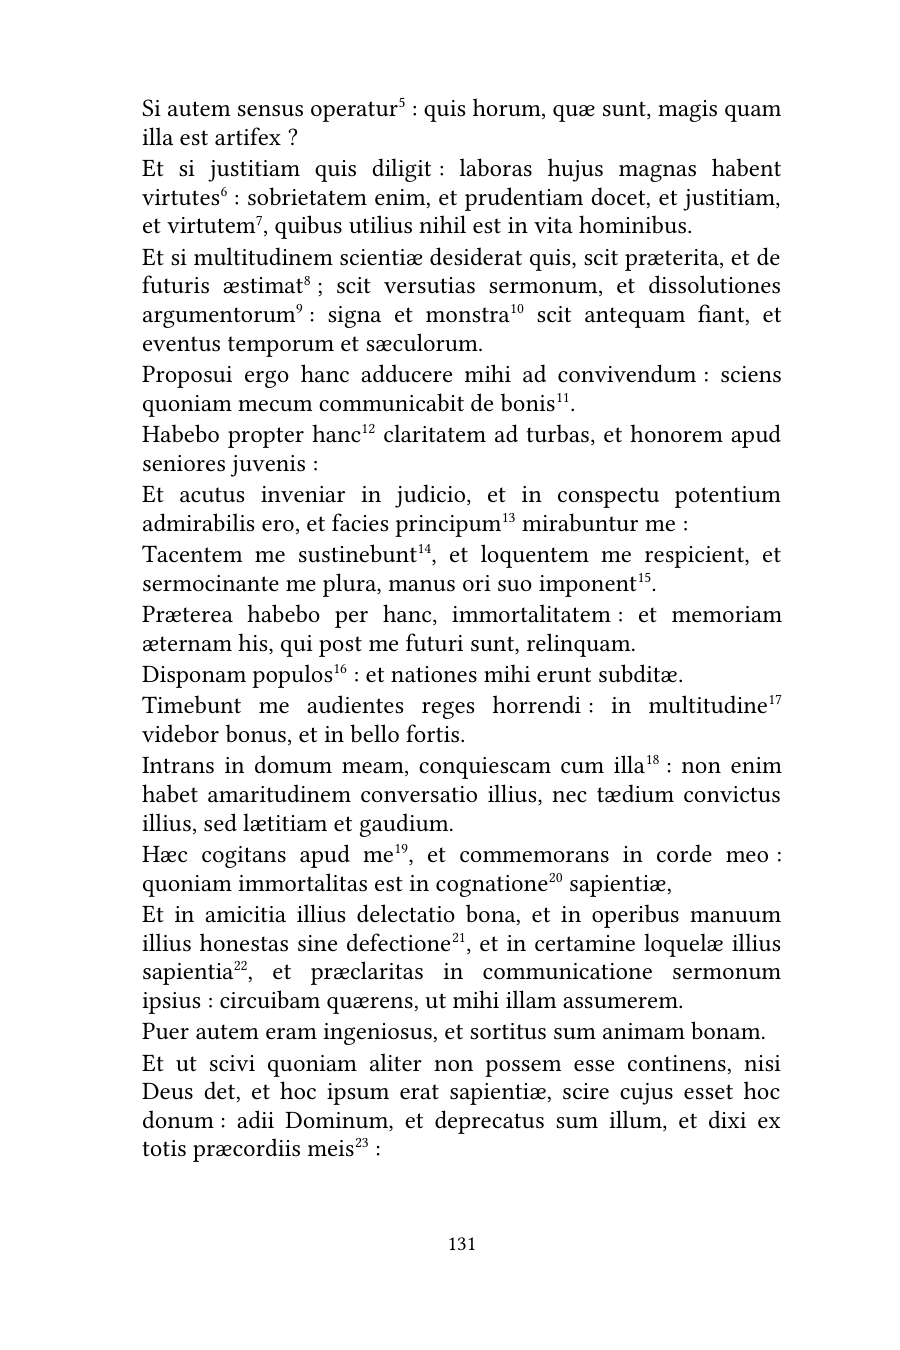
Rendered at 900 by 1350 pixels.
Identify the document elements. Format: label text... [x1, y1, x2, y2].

text Puer autem eram ingeniosus, et sortitus sum animam bonam. [142, 1017, 782, 1046]
text Et ut scivi quoniam aliter non possem esse continens, nisi Deus det, et hoc ipsum erat sapientiæ, scire cujus esset hoc donum : adii Dominum, et deprecatus sum illum, et dixi ex totis præcordiis meis23 : [142, 1049, 782, 1163]
text Timebunt me audientes reges horrendi : in multitudine17 videbor bonus, et in bello fortis. [142, 692, 782, 749]
text Tacentem me sustinebunt14, et loquentem me respicient, et sermocinante me plura, manus ori suo imponent15. [142, 540, 782, 597]
text Proposui ergo hanc adducere mihi ad convivendum : sciens quoniam mecum communicabit de bonis11. [142, 360, 782, 417]
text Et acutus inveniar in judicio, et in conspectu potentium admirabilis ero, et facies principum13 mirabuntur me : [142, 480, 782, 537]
text Præterea habebo per hanc, immortalitatem : et memoriam æternam his, qui post me futuri sunt, relinquam. [142, 600, 782, 657]
text Hæc cogitans apud me19, et commemorans in corde meo : quoniam immortalitas est in cognatione20 sapientiæ, [142, 840, 782, 897]
text Et in amicitia illius delectatio bona, et in operibus manuum illius honestas sine defectione21, et in certamine loquelæ illius sapientia22, et præclaritas in communicatione sermonum ipsius : circuibam quærens, ut mihi illam assumerem. [142, 900, 782, 1014]
text Habebo propter hanc12 claritatem ad turbas, et honorem apud seniores juvenis : [142, 420, 782, 477]
text Et si justitiam quis diligit : laboras hujus magnas habent virtutes6 : sobrietatem enim, et prudentiam docet, et justitiam, et virtutem7, quibus utilius nihil est in vita hominibus. [142, 154, 782, 240]
text Si autem sensus operatur5 : quis horum, quæ sunt, magis quam illa est artifex ? [142, 94, 782, 152]
text Intrans in domum meam, conquiescam cum illa18 : non enim habet amaritudinem conversatio illius, nec tædium convictus illius, sed lætitiam et gaudium. [142, 752, 782, 837]
text Et si multitudinem scientiæ desiderat quis, scit præterita, et de futuris æstimat8 ; scit versutias sermonum, et dissolutiones argumentorum9 : signa et monstra10 scit antequam fiant, et eventus temporum et sæculorum. [142, 243, 782, 357]
text Disponam populos16 : et nationes mihi erunt subditæ. [142, 660, 782, 689]
